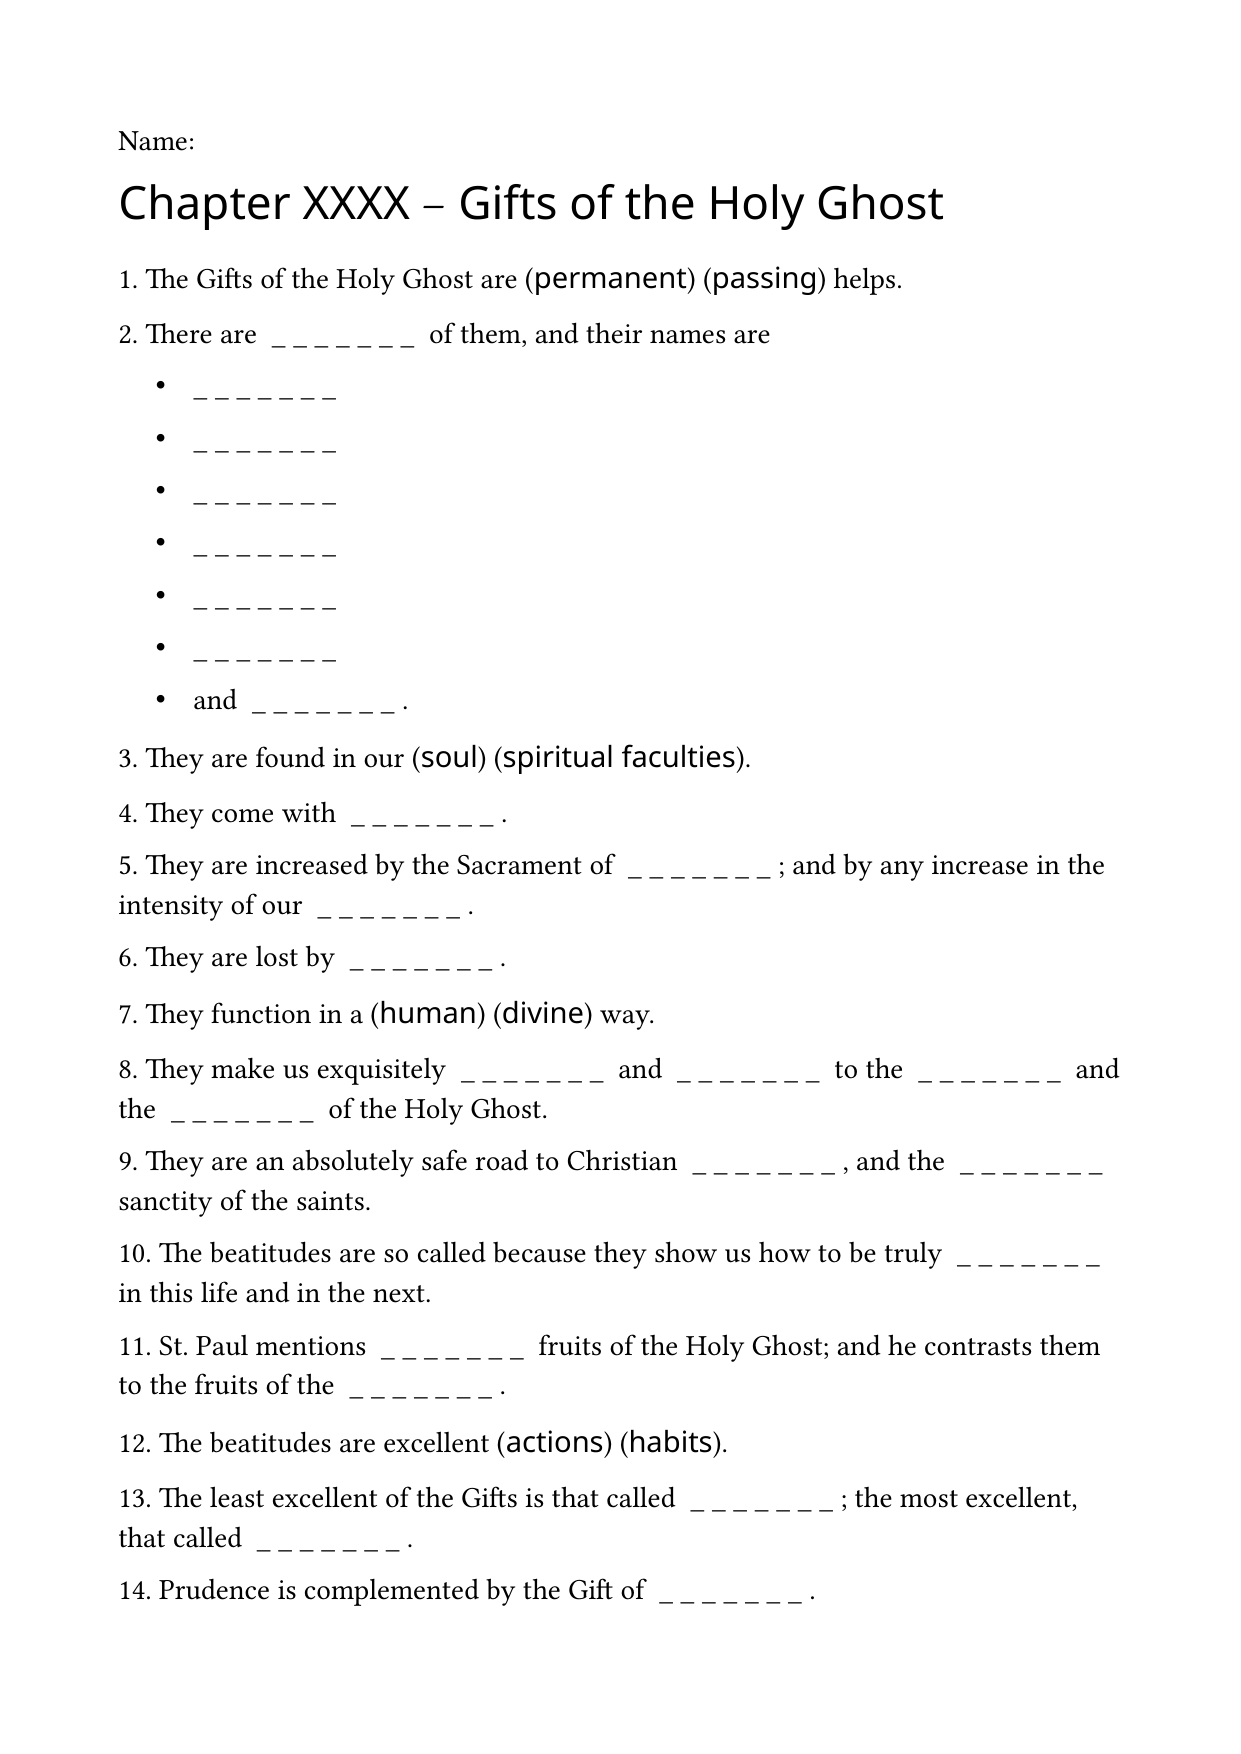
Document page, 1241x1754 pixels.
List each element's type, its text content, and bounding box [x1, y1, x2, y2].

list _ _ _ _ _ _ _ [156, 474, 1122, 508]
text Name: [118, 124, 1122, 158]
text 2. There are _ _ _ _ _ _ _ of them, and their names are [118, 317, 1122, 351]
text 8. They make us exquisitely _ _ _ _ _ _ _ and _ _ _ _ _ _ _ to the _ _ _ _ _ _ _ and the _ _ _ _ _ _ _ of the Holy Ghost. [118, 1053, 1122, 1126]
list and _ _ _ _ _ _ _ . [156, 683, 1122, 717]
text 1. The Gifts of the Holy Ghost are (permanent) (passing) helps. [118, 257, 1122, 297]
text 9. They are an absolutely safe road to Christian _ _ _ _ _ _ _ , and the _ _ _ _ _ _ _ sanctity of the saints. [118, 1145, 1122, 1218]
list _ _ _ _ _ _ _ [156, 579, 1122, 612]
list _ _ _ _ _ _ _ [156, 631, 1122, 664]
text 5. They are increased by the Sacrament of _ _ _ _ _ _ _ ; and by any increase in the intensity of our _ _ _ _ _ _ _ . [118, 848, 1122, 921]
list _ _ _ _ _ _ _ [156, 527, 1122, 560]
text 13. The least excellent of the Gifts is that called _ _ _ _ _ _ _ ; the most excellent, that called _ _ _ _ _ _ _ . [118, 1481, 1122, 1554]
text 11. St. Paul mentions _ _ _ _ _ _ _ fruits of the Holy Ghost; and he contrasts them to the fruits of the _ _ _ _ _ _ _ . [118, 1329, 1122, 1402]
list _ _ _ _ _ _ _ [156, 370, 1122, 403]
text Chapter XXXX – Gifts of the Holy Ghost [118, 170, 1122, 232]
text 10. The beatitudes are so called because they show us how to be truly _ _ _ _ _ _ _ in this life and in the next. [118, 1237, 1122, 1310]
text 3. They are found in our (soul) (spiritual faculties). [118, 736, 1122, 776]
text 6. They are lost by _ _ _ _ _ _ _ . [118, 940, 1122, 973]
list _ _ _ _ _ _ _ [156, 422, 1122, 455]
text 7. They function in a (human) (divine) way. [118, 993, 1122, 1032]
text 12. The beatitudes are excellent (actions) (habits). [118, 1421, 1122, 1461]
text 14. Prudence is complemented by the Gift of _ _ _ _ _ _ _ . [118, 1573, 1122, 1606]
text 4. They come with _ _ _ _ _ _ _ . [118, 796, 1122, 829]
